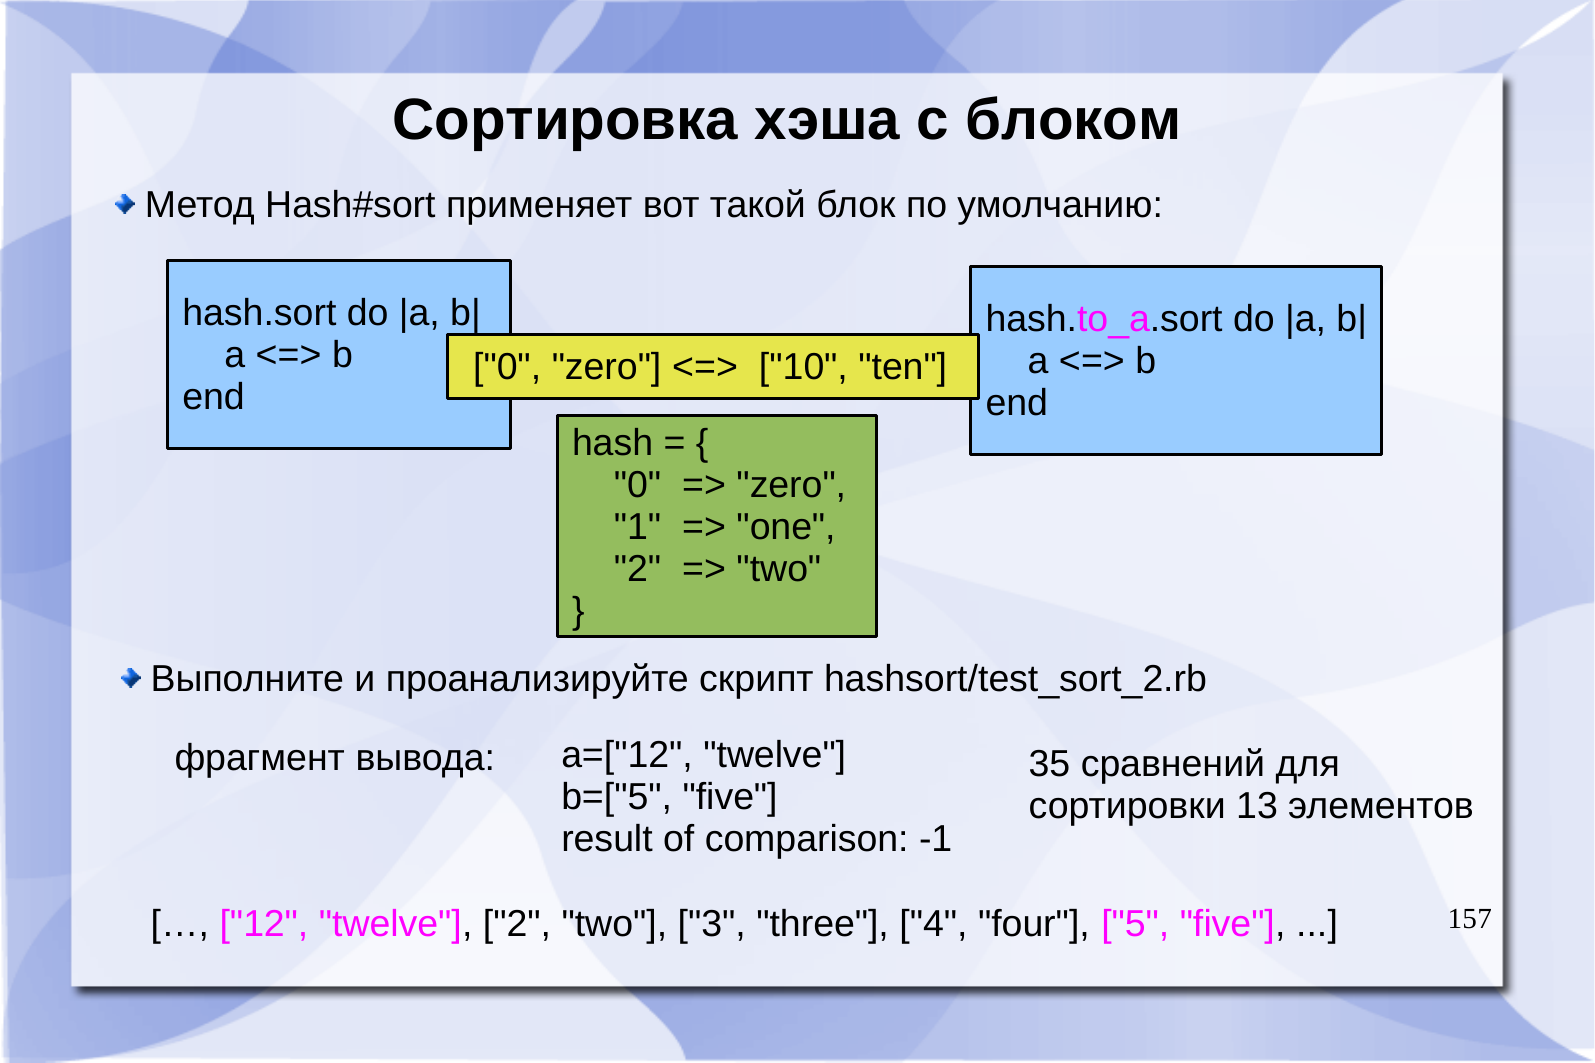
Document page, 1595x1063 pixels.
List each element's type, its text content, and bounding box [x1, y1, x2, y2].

text_box Выполните и проанализируйте скрипт hashsort/test_sort_2.rb [106, 649, 1223, 707]
text_box фрагмент вывода: [159, 729, 511, 787]
text_box Метод Hash#sort применяет вот такой блок по умолчанию: [100, 176, 1451, 234]
text_box 35 сравнений для сортировки 13 элементов [1013, 734, 1490, 834]
text_box hash.sort do |a, b| a <=> b end [167, 260, 511, 449]
text_box hash = { "0" => "zero", "1" => "one", "2" => "two" } [557, 415, 877, 637]
text_box hash.to_a.sort do |a, b| a <=> b end [970, 266, 1382, 455]
title Сортировка хэша с блоком [75, 75, 1501, 164]
picture [0, 0, 1595, 1063]
text_box […, ["12", "twelve"], ["2", "two"], ["3", "three"], ["4", "four"], ["5", "five"], ...] [135, 895, 1354, 952]
text_box a=["12", "twelve"] b=["5", "five"] result of comparison: -1 [546, 726, 968, 867]
text_box ["0", "zero"] <=> ["10", "ten"] [447, 334, 979, 399]
